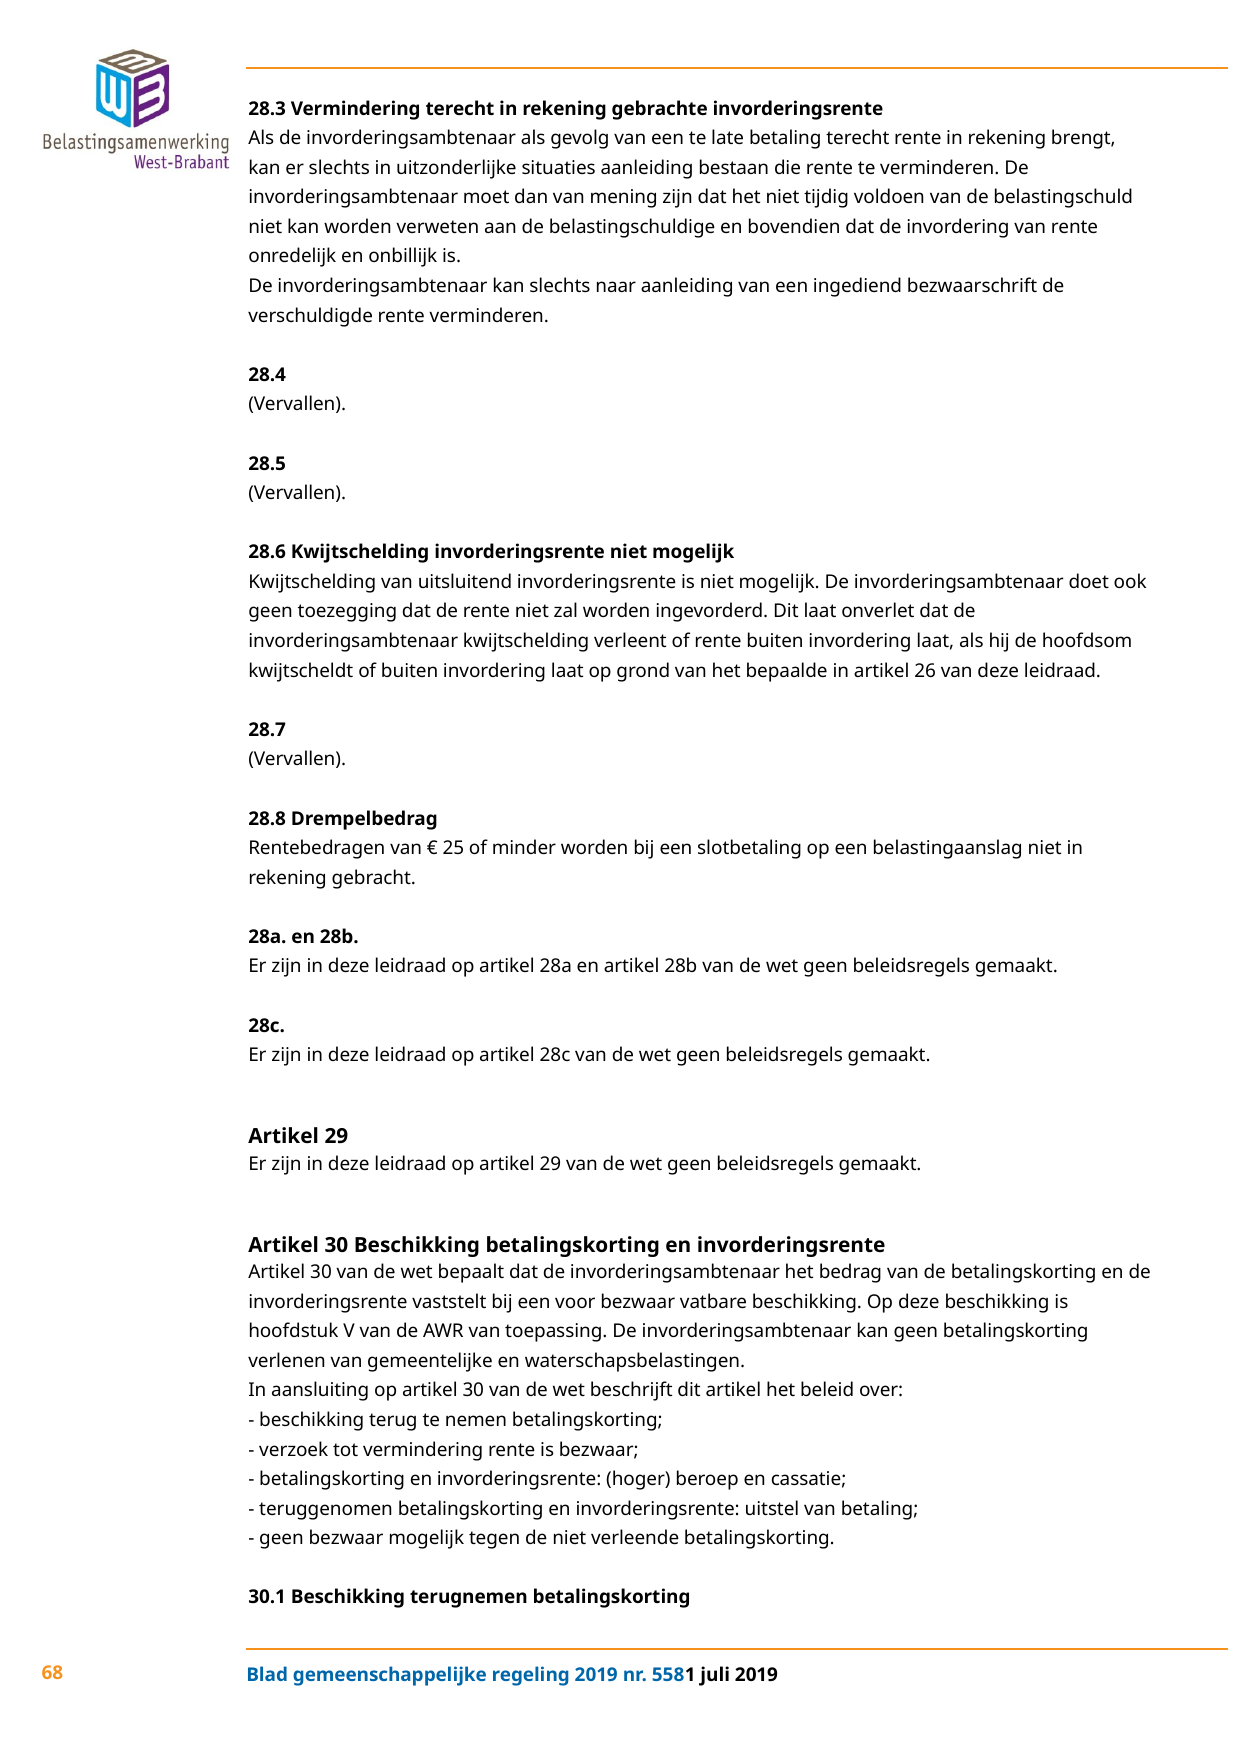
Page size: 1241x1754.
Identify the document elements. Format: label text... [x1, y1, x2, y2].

text (Vervallen). [248, 746, 1152, 771]
text De invorderingsambtenaar kan slechts naar aanleiding van een ingediend bezwaarschrift de verschuldigde rente verminderen. [248, 272, 1152, 328]
text 28.4 [248, 361, 1152, 387]
text - geen bezwaar mogelijk tegen de niet verleende betalingskorting. [248, 1524, 1152, 1550]
text 28.6 Kwijtschelding invorderingsrente niet mogelijk [248, 538, 1152, 564]
text 28a. en 28b. [248, 923, 1152, 949]
text - beschikking terug te nemen betalingskorting; [248, 1406, 1152, 1432]
text 28c. [248, 1012, 1152, 1038]
text 28.3 Vermindering terecht in rekening gebrachte invorderingsrente [248, 95, 1152, 121]
text (Vervallen). [248, 391, 1152, 416]
text 28.5 [248, 450, 1152, 476]
text 28.8 Drempelbedrag [248, 805, 1152, 831]
text - teruggenomen betalingskorting en invorderingsrente: uitstel van betaling; [248, 1495, 1152, 1521]
text Kwijtschelding van uitsluitend invorderingsrente is niet mogelijk. De invorderingsambtenaar doet ook geen toezegging dat de rente niet zal worden ingevorderd. Dit laat onverlet dat de invorderingsambtenaar kwijtschelding verleent of rente buiten invordering laat, als hij de hoofdsom kwijtscheldt of buiten invordering laat op grond van het bepaalde in artikel 26 van deze leidraad. [248, 568, 1152, 683]
text Artikel 30 van de wet bepaalt dat de invorderingsambtenaar het bedrag van de betalingskorting en de invorderingsrente vaststelt bij een voor bezwaar vatbare beschikking. Op deze beschikking is hoofdstuk V van de AWR van toepassing. De invorderingsambtenaar kan geen betalingskorting verlenen van gemeentelijke en waterschapsbelastingen. [248, 1258, 1152, 1373]
text Er zijn in deze leidraad op artikel 29 van de wet geen beleidsregels gemaakt. [248, 1150, 1152, 1176]
text Rentebedragen van € 25 of minder worden bij een slotbetaling op een belastingaanslag niet in rekening gebracht. [248, 834, 1152, 890]
text (Vervallen). [248, 479, 1152, 505]
text Artikel 29 [248, 1121, 1152, 1150]
text Er zijn in deze leidraad op artikel 28c van de wet geen beleidsregels gemaakt. [248, 1041, 1152, 1067]
picture [41, 47, 231, 172]
text 30.1 Beschikking terugnemen betalingskorting [248, 1584, 1152, 1609]
text Als de invorderingsambtenaar als gevolg van een te late betaling terecht rente in rekening brengt, kan er slechts in uitzonderlijke situaties aanleiding bestaan die rente te verminderen. De invorderingsambtenaar moet dan van mening zijn dat het niet tijdig voldoen van de belastingschuld niet kan worden verweten aan de belastingschuldige en bovendien dat de invordering van rente onredelijk en onbillijk is. [248, 124, 1152, 268]
text - betalingskorting en invorderingsrente: (hoger) beroep en cassatie; [248, 1465, 1152, 1491]
text - verzoek tot vermindering rente is bezwaar; [248, 1436, 1152, 1462]
text Artikel 30 Beschikking betalingskorting en invorderingsrente [248, 1230, 1152, 1258]
text 28.7 [248, 716, 1152, 742]
text Er zijn in deze leidraad op artikel 28a en artikel 28b van de wet geen beleidsregels gemaakt. [248, 953, 1152, 978]
text In aansluiting op artikel 30 van de wet beschrijft dit artikel het beleid over: [248, 1377, 1152, 1402]
